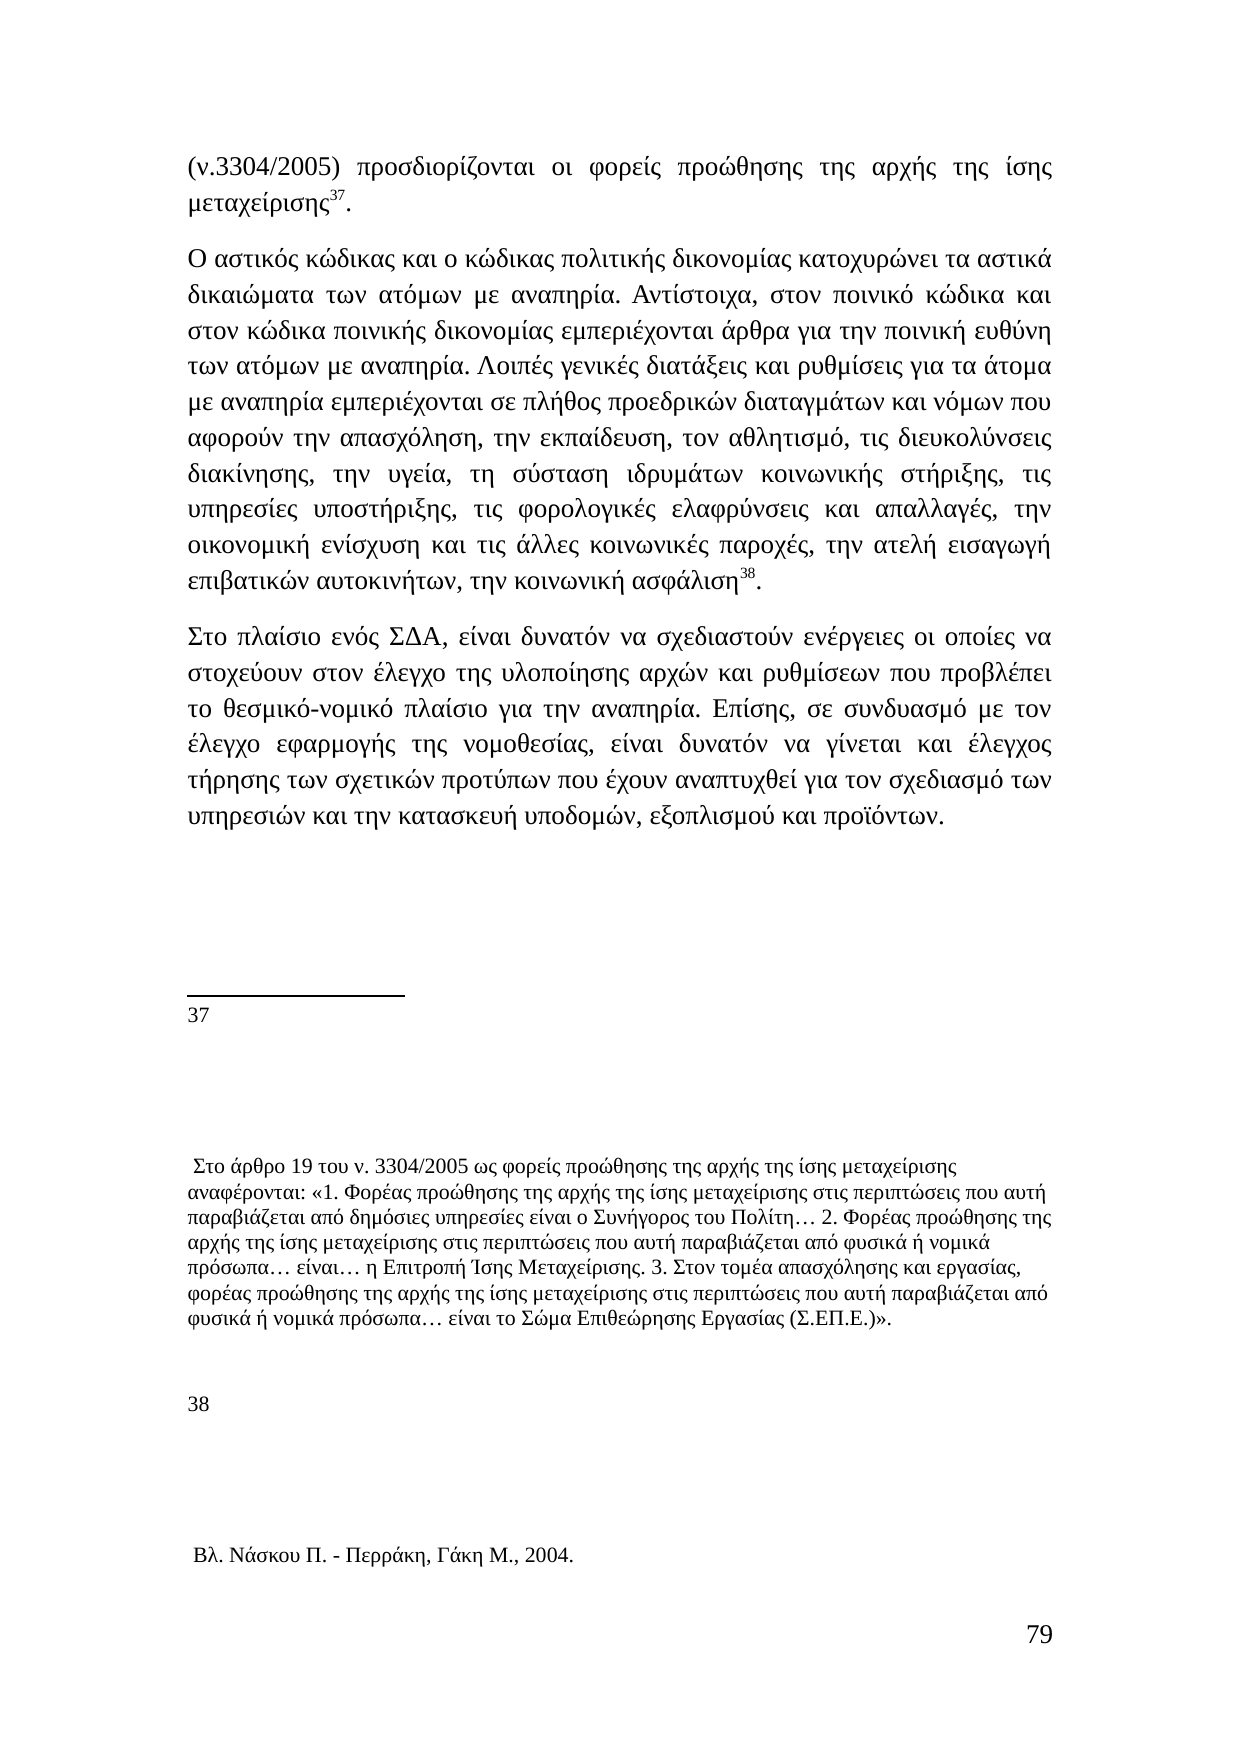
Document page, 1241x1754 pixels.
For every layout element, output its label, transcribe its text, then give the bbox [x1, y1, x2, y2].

text (ν.3304/2005) προσδιορίζονται οι φορείς προώθησης της αρχής της ίσης μεταχείρισης. [187, 150, 1053, 217]
text Βλ. Νάσκου Π. - Περράκη, Γάκη Μ., 2004. [187, 1391, 1053, 1567]
text Στο πλαίσιο ενός ΣΔΑ, είναι δυνατόν να σχεδιαστούν ενέργειες οι οποίες να στοχεύουν στον έλεγχο της υλοποίησης αρχών και ρυθμίσεων που προβλέπει το θεσμικό-νομικό πλαίσιο για την αναπηρία. Επίσης, σε συνδυασμό με τον έλεγχο εφαρμογής της νομοθεσίας, είναι δυνατόν να γίνεται και έλεγχος τήρησης των σχετικών προτύπων που έχουν αναπτυχθεί για τον σχεδιασμό των υπηρεσιών και την κατασκευή υποδομών, εξοπλισμού και προϊόντων. [187, 620, 1053, 830]
text Στο άρθρο 19 του ν. 3304/2005 ως φορείς προώθησης της αρχής της ίσης μεταχείρισης αναφέρονται: «1. Φορέας προώθησης της αρχής της ίσης μεταχείρισης στις περιπτώσεις που αυτή παραβιάζεται από δημόσιες υπηρεσίες είναι ο Συνήγορος του Πολίτη… 2. Φορέας προώθησης της αρχής της ίσης μεταχείρισης στις περιπτώσεις που αυτή παραβιάζεται από φυσικά ή νομικά πρόσωπα… είναι… η Επιτροπή Ίσης Μεταχείρισης. 3. Στον τομέα απασχόλησης και εργασίας, φορέας προώθησης της αρχής της ίσης μεταχείρισης στις περιπτώσεις που αυτή παραβιάζεται από φυσικά ή νομικά πρόσωπα… είναι το Σώμα Επιθεώρησης Εργασίας (Σ.ΕΠ.Ε.)». [187, 1002, 1053, 1330]
text Ο αστικός κώδικας και ο κώδικας πολιτικής δικονομίας κατοχυρώνει τα αστικά δικαιώματα των ατόμων με αναπηρία. Αντίστοιχα, στον ποινικό κώδικα και στον κώδικα ποινικής δικονομίας εμπεριέχονται άρθρα για την ποινική ευθύνη των ατόμων με αναπηρία. Λοιπές γενικές διατάξεις και ρυθμίσεις για τα άτομα με αναπηρία εμπεριέχονται σε πλήθος προεδρικών διαταγμάτων και νόμων που αφορούν την απασχόληση, την εκπαίδευση, τον αθλητισμό, τις διευκολύνσεις διακίνησης, την υγεία, τη σύσταση ιδρυμάτων κοινωνικής στήριξης, τις υπηρεσίες υποστήριξης, τις φορολογικές ελαφρύνσεις και απαλλαγές, την οικονομική ενίσχυση και τις άλλες κοινωνικές παροχές, την ατελή εισαγωγή επιβατικών αυτοκινήτων, την κοινωνική ασφάλιση. [187, 242, 1053, 595]
